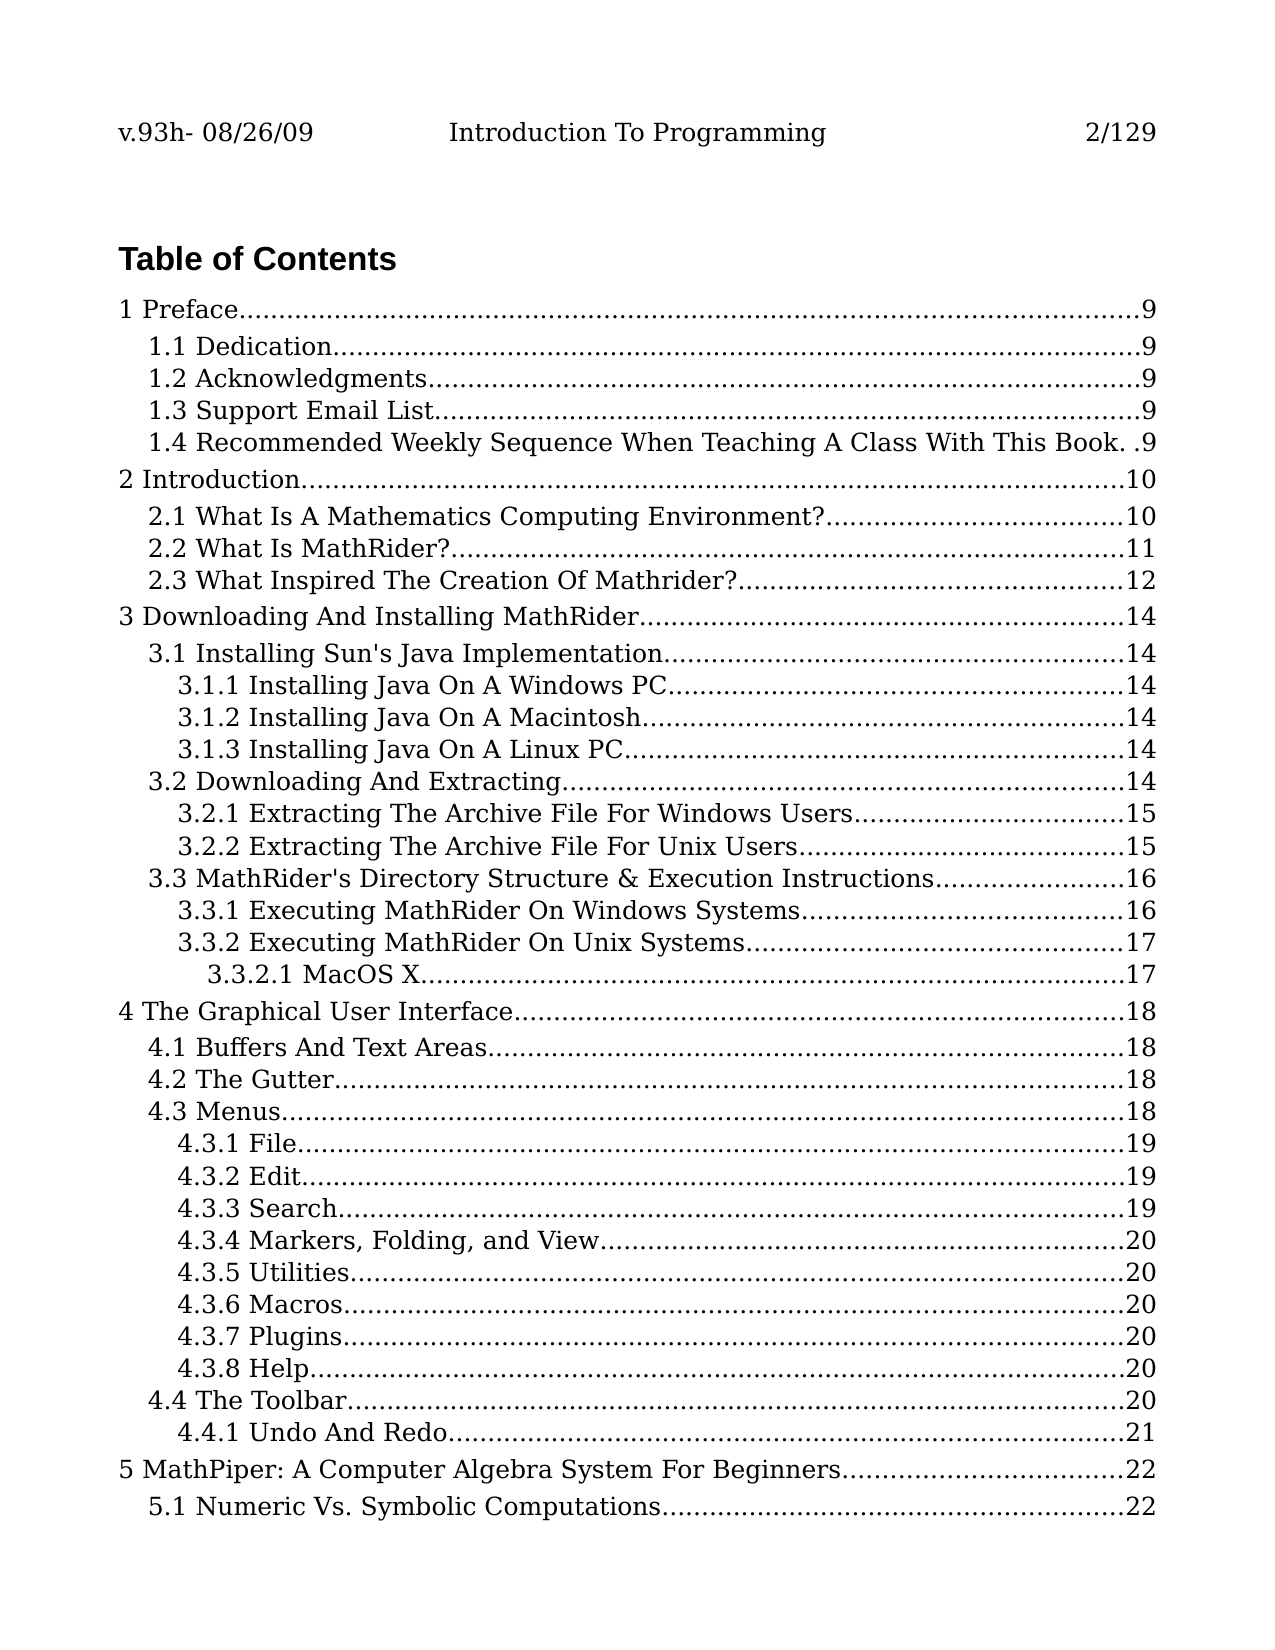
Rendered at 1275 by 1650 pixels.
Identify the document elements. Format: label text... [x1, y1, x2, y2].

text 3.2.2 Extracting The Archive File For Unix Users 15 [177, 832, 1157, 861]
text 2.1 What Is A Mathematics Computing Environment? 10 [148, 502, 1157, 531]
text 1.3 Support Email List 9 [148, 396, 1157, 425]
text 1 Preface 9 [118, 295, 1157, 324]
text 3.3.1 Executing MathRider On Windows Systems 16 [177, 896, 1157, 925]
text 4.1 Buffers And Text Areas 18 [148, 1033, 1157, 1062]
text 5 MathPiper: A Computer Algebra System For Beginners 22 [118, 1455, 1157, 1484]
text 4.4.1 Undo And Redo 21 [177, 1418, 1157, 1447]
text 4.3.1 File 19 [177, 1129, 1157, 1159]
text 4.2 The Gutter 18 [148, 1065, 1157, 1094]
text 2.3 What Inspired The Creation Of Mathrider? 12 [148, 566, 1157, 595]
text 3.3 MathRider's Directory Structure & Execution Instructions 16 [148, 864, 1157, 893]
text 4.3.5 Utilities 20 [177, 1258, 1157, 1287]
text 4.3.3 Search 19 [177, 1194, 1157, 1223]
text 1.1 Dedication 9 [148, 332, 1157, 361]
text 3.3.2.1 MacOS X 17 [207, 960, 1157, 989]
text 4.4 The Toolbar 20 [148, 1386, 1157, 1415]
text 3.2.1 Extracting The Archive File For Windows Users 15 [177, 799, 1157, 829]
text 4.3.6 Macros 20 [177, 1290, 1157, 1319]
text 3.1.2 Installing Java On A Macintosh 14 [177, 703, 1157, 732]
subtitle Table of Contents [118, 239, 1157, 277]
text 4.3.7 Plugins 20 [177, 1322, 1157, 1351]
text 2 Introduction 10 [118, 465, 1157, 494]
text 4.3.2 Edit 19 [177, 1162, 1157, 1191]
text 4.3.4 Markers, Folding, and View 20 [177, 1226, 1157, 1255]
text 1.2 Acknowledgments 9 [148, 364, 1157, 393]
text 1.4 Recommended Weekly Sequence When Teaching A Class With This Book 9 [148, 428, 1157, 457]
text 4.3.8 Help 20 [177, 1354, 1157, 1383]
text 3.1 Installing Sun's Java Implementation 14 [148, 639, 1157, 668]
text 2.2 What Is MathRider? 11 [148, 534, 1157, 563]
text 3.2 Downloading And Extracting 14 [148, 767, 1157, 797]
text 4.3 Menus 18 [148, 1097, 1157, 1127]
text 5.1 Numeric Vs. Symbolic Computations 22 [148, 1492, 1157, 1521]
text 3.1.3 Installing Java On A Linux PC 14 [177, 735, 1157, 764]
text 3 Downloading And Installing MathRider 14 [118, 602, 1157, 632]
text 4 The Graphical User Interface 18 [118, 997, 1157, 1026]
text 3.3.2 Executing MathRider On Unix Systems 17 [177, 928, 1157, 957]
text 3.1.1 Installing Java On A Windows PC 14 [177, 671, 1157, 700]
